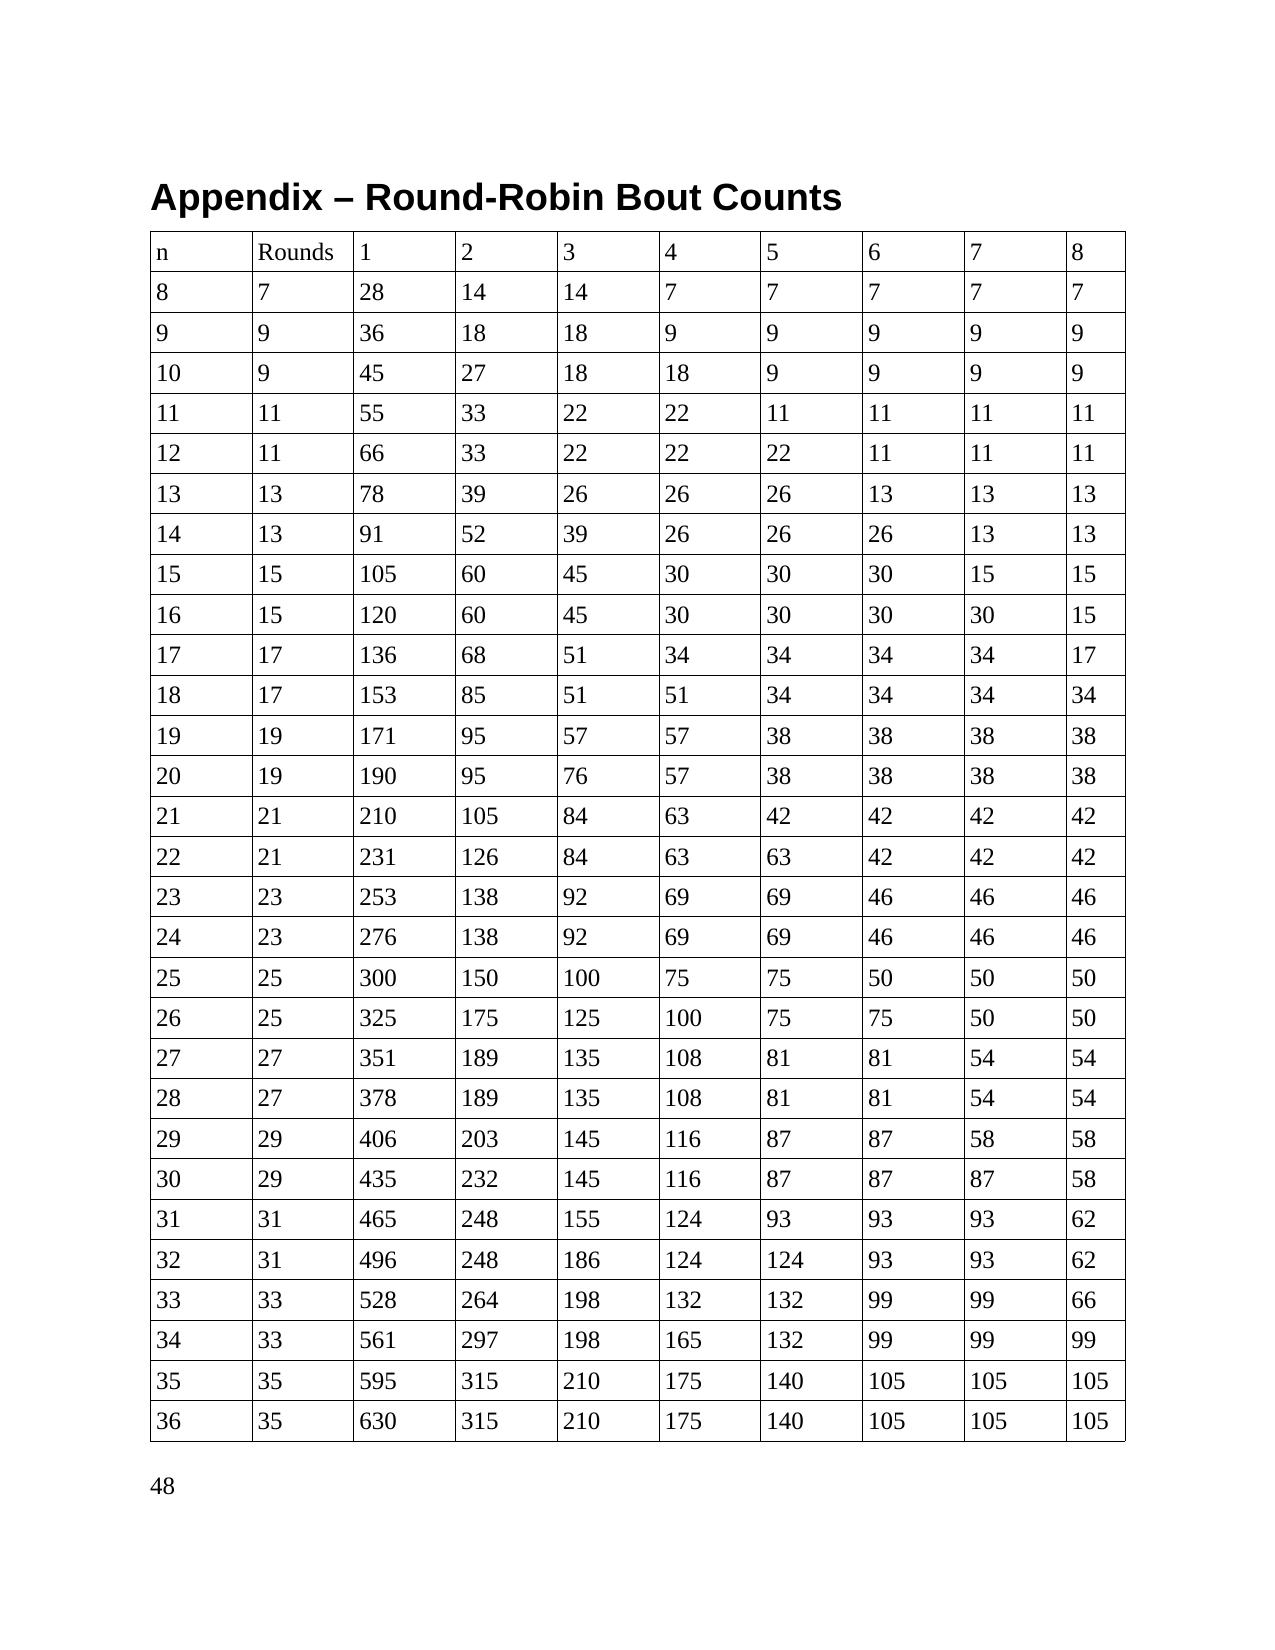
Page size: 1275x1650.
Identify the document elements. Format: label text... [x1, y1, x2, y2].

table_cell 38 [863, 716, 964, 755]
table_cell 22 [558, 434, 659, 473]
table_cell 38 [1067, 716, 1125, 755]
table_cell 51 [660, 676, 760, 715]
table_cell 105 [863, 1361, 964, 1400]
table_cell 87 [863, 1159, 964, 1199]
table_cell 14 [456, 272, 557, 312]
table_cell 465 [354, 1200, 455, 1239]
table_cell 14 [558, 272, 659, 312]
table_cell 21 [151, 797, 252, 836]
table_cell 7 [965, 272, 1066, 312]
table_cell 46 [965, 917, 1066, 957]
table_cell 315 [456, 1401, 557, 1441]
table_cell 30 [863, 595, 964, 634]
table_cell 95 [456, 716, 557, 755]
table_cell 68 [456, 635, 557, 674]
table_cell 140 [761, 1361, 862, 1400]
table_cell 29 [151, 1119, 252, 1158]
table_cell 54 [965, 1039, 1066, 1078]
table_cell 38 [965, 756, 1066, 796]
table_cell 253 [354, 877, 455, 916]
table_cell 76 [558, 756, 659, 796]
table_cell 93 [965, 1200, 1066, 1239]
table_cell 63 [660, 797, 760, 836]
table_cell 42 [761, 797, 862, 836]
table_cell 595 [354, 1361, 455, 1400]
table_cell 13 [253, 474, 353, 513]
table_cell 17 [1067, 635, 1125, 674]
table_cell 325 [354, 998, 455, 1037]
table_cell 66 [1067, 1280, 1125, 1319]
table_cell 81 [863, 1079, 964, 1118]
subtitle Appendix – Round-Robin Bout Counts [150, 175, 1125, 219]
table_cell 100 [660, 998, 760, 1037]
table_cell 78 [354, 474, 455, 513]
table_cell 145 [558, 1159, 659, 1199]
table_cell 45 [558, 595, 659, 634]
table_cell 46 [965, 877, 1066, 916]
table_cell 28 [354, 272, 455, 312]
table_cell 33 [253, 1280, 353, 1319]
table_cell 22 [761, 434, 862, 473]
table_cell 93 [863, 1200, 964, 1239]
table_cell 81 [761, 1079, 862, 1118]
table_cell 85 [456, 676, 557, 715]
table_cell 51 [558, 635, 659, 674]
table_cell 9 [1067, 353, 1125, 392]
table_cell 9 [151, 313, 252, 352]
table_cell 171 [354, 716, 455, 755]
table_cell 17 [151, 635, 252, 674]
table_cell 42 [863, 797, 964, 836]
table_header 5 [761, 232, 862, 271]
table_cell 105 [965, 1401, 1066, 1441]
table_header 7 [965, 232, 1066, 271]
table_cell 27 [253, 1039, 353, 1078]
table_cell 34 [660, 635, 760, 674]
table_cell 91 [354, 514, 455, 554]
table_cell 528 [354, 1280, 455, 1319]
table_cell 7 [253, 272, 353, 312]
table_cell 26 [558, 474, 659, 513]
table_header 1 [354, 232, 455, 271]
table_cell 30 [761, 595, 862, 634]
table_cell 15 [1067, 555, 1125, 594]
table_cell 21 [253, 837, 353, 876]
table_cell 28 [151, 1079, 252, 1118]
table_cell 20 [151, 756, 252, 796]
table_cell 120 [354, 595, 455, 634]
table_cell 42 [863, 837, 964, 876]
table_cell 406 [354, 1119, 455, 1158]
table_cell 87 [965, 1159, 1066, 1199]
table_cell 46 [1067, 917, 1125, 957]
table_cell 38 [761, 716, 862, 755]
table_cell 27 [456, 353, 557, 392]
table_cell 11 [253, 434, 353, 473]
table_cell 50 [863, 958, 964, 997]
table_cell 93 [965, 1240, 1066, 1279]
table_cell 22 [558, 394, 659, 433]
table_cell 62 [1067, 1200, 1125, 1239]
table_cell 34 [863, 635, 964, 674]
table_cell 189 [456, 1039, 557, 1078]
table_cell 31 [253, 1200, 353, 1239]
table_cell 31 [151, 1200, 252, 1239]
table_cell 135 [558, 1079, 659, 1118]
table_cell 9 [965, 313, 1066, 352]
table_cell 99 [965, 1280, 1066, 1319]
table_cell 15 [965, 555, 1066, 594]
table_cell 33 [456, 394, 557, 433]
table_cell 9 [660, 313, 760, 352]
table_cell 18 [558, 313, 659, 352]
table_cell 34 [965, 676, 1066, 715]
table_header n [151, 232, 252, 271]
table_cell 42 [1067, 797, 1125, 836]
table_cell 21 [253, 797, 353, 836]
table_cell 11 [965, 394, 1066, 433]
table_cell 25 [253, 998, 353, 1037]
table_cell 69 [761, 917, 862, 957]
table_cell 13 [1067, 474, 1125, 513]
table_cell 39 [456, 474, 557, 513]
table_cell 11 [1067, 434, 1125, 473]
table_cell 19 [253, 756, 353, 796]
table_cell 75 [863, 998, 964, 1037]
table_cell 25 [151, 958, 252, 997]
table_cell 210 [558, 1401, 659, 1441]
table_cell 165 [660, 1321, 760, 1360]
table_cell 203 [456, 1119, 557, 1158]
table_cell 105 [354, 555, 455, 594]
table_cell 9 [863, 313, 964, 352]
table_cell 13 [1067, 514, 1125, 554]
table_cell 276 [354, 917, 455, 957]
table_cell 22 [660, 394, 760, 433]
table_cell 561 [354, 1321, 455, 1360]
table_cell 50 [1067, 958, 1125, 997]
table_cell 34 [965, 635, 1066, 674]
table_cell 26 [660, 514, 760, 554]
table_cell 9 [761, 353, 862, 392]
table_cell 46 [1067, 877, 1125, 916]
table_cell 29 [253, 1159, 353, 1199]
table_header Rounds [253, 232, 353, 271]
table_cell 60 [456, 595, 557, 634]
table_cell 630 [354, 1401, 455, 1441]
table_cell 30 [660, 555, 760, 594]
table_cell 190 [354, 756, 455, 796]
table_cell 23 [253, 877, 353, 916]
table_cell 58 [1067, 1119, 1125, 1158]
table_cell 9 [863, 353, 964, 392]
table_cell 50 [1067, 998, 1125, 1037]
table_cell 45 [354, 353, 455, 392]
table_cell 138 [456, 877, 557, 916]
table_cell 136 [354, 635, 455, 674]
table_cell 30 [965, 595, 1066, 634]
table_header 4 [660, 232, 760, 271]
table_cell 17 [253, 635, 353, 674]
table_cell 81 [761, 1039, 862, 1078]
table_cell 99 [1067, 1321, 1125, 1360]
table_cell 57 [558, 716, 659, 755]
table_cell 22 [151, 837, 252, 876]
table_cell 55 [354, 394, 455, 433]
table_cell 11 [965, 434, 1066, 473]
table_cell 30 [660, 595, 760, 634]
table_cell 116 [660, 1159, 760, 1199]
table_cell 18 [660, 353, 760, 392]
table_cell 42 [965, 797, 1066, 836]
table_cell 13 [863, 474, 964, 513]
table_cell 210 [558, 1361, 659, 1400]
table_cell 13 [965, 474, 1066, 513]
table_cell 15 [253, 595, 353, 634]
table_cell 13 [151, 474, 252, 513]
table_cell 15 [253, 555, 353, 594]
table_cell 38 [1067, 756, 1125, 796]
table_cell 186 [558, 1240, 659, 1279]
table_cell 32 [151, 1240, 252, 1279]
table_cell 13 [965, 514, 1066, 554]
table_cell 105 [863, 1401, 964, 1441]
table_cell 300 [354, 958, 455, 997]
table_cell 33 [253, 1321, 353, 1360]
table_cell 27 [151, 1039, 252, 1078]
table_cell 26 [761, 474, 862, 513]
table_cell 58 [1067, 1159, 1125, 1199]
table_cell 18 [151, 676, 252, 715]
table_cell 155 [558, 1200, 659, 1239]
table_cell 26 [660, 474, 760, 513]
table_cell 35 [151, 1361, 252, 1400]
table_cell 69 [761, 877, 862, 916]
table_cell 150 [456, 958, 557, 997]
table_cell 145 [558, 1119, 659, 1158]
table_cell 54 [1067, 1039, 1125, 1078]
table_cell 7 [660, 272, 760, 312]
table_cell 351 [354, 1039, 455, 1078]
table_cell 315 [456, 1361, 557, 1400]
table_cell 36 [354, 313, 455, 352]
table_cell 231 [354, 837, 455, 876]
table_cell 26 [761, 514, 862, 554]
table_cell 19 [151, 716, 252, 755]
table_cell 19 [253, 716, 353, 755]
table_cell 62 [1067, 1240, 1125, 1279]
table_cell 75 [761, 958, 862, 997]
table_cell 11 [863, 434, 964, 473]
table_cell 60 [456, 555, 557, 594]
table_cell 25 [253, 958, 353, 997]
table_cell 16 [151, 595, 252, 634]
table_cell 54 [1067, 1079, 1125, 1118]
table_cell 7 [1067, 272, 1125, 312]
table_cell 50 [965, 998, 1066, 1037]
table_cell 75 [761, 998, 862, 1037]
table_cell 81 [863, 1039, 964, 1078]
table_cell 75 [660, 958, 760, 997]
table_cell 11 [1067, 394, 1125, 433]
table_cell 189 [456, 1079, 557, 1118]
table_cell 198 [558, 1321, 659, 1360]
table_cell 38 [965, 716, 1066, 755]
table_cell 35 [253, 1361, 353, 1400]
table_cell 9 [1067, 313, 1125, 352]
table_cell 63 [761, 837, 862, 876]
table_cell 11 [863, 394, 964, 433]
table_cell 66 [354, 434, 455, 473]
table_cell 10 [151, 353, 252, 392]
table_cell 210 [354, 797, 455, 836]
table_cell 54 [965, 1079, 1066, 1118]
table_cell 135 [558, 1039, 659, 1078]
table_cell 132 [761, 1280, 862, 1319]
table_cell 15 [151, 555, 252, 594]
table_cell 18 [456, 313, 557, 352]
table_cell 132 [761, 1321, 862, 1360]
table_cell 108 [660, 1039, 760, 1078]
table_cell 22 [660, 434, 760, 473]
table_cell 92 [558, 917, 659, 957]
table_cell 248 [456, 1240, 557, 1279]
table_cell 93 [863, 1240, 964, 1279]
table_cell 264 [456, 1280, 557, 1319]
table_cell 116 [660, 1119, 760, 1158]
table_cell 248 [456, 1200, 557, 1239]
table_cell 31 [253, 1240, 353, 1279]
table_header 3 [558, 232, 659, 271]
table_cell 46 [863, 877, 964, 916]
table_cell 13 [253, 514, 353, 554]
table_cell 34 [863, 676, 964, 715]
table_cell 105 [965, 1361, 1066, 1400]
table_cell 50 [965, 958, 1066, 997]
table_cell 35 [253, 1401, 353, 1441]
table_cell 9 [965, 353, 1066, 392]
table_cell 30 [863, 555, 964, 594]
table_cell 11 [151, 394, 252, 433]
table_cell 99 [863, 1280, 964, 1319]
table_cell 34 [151, 1321, 252, 1360]
table_cell 7 [761, 272, 862, 312]
table_cell 198 [558, 1280, 659, 1319]
table_cell 33 [151, 1280, 252, 1319]
table_cell 42 [1067, 837, 1125, 876]
table_cell 11 [761, 394, 862, 433]
table_cell 138 [456, 917, 557, 957]
table_cell 105 [1067, 1401, 1125, 1441]
table_cell 12 [151, 434, 252, 473]
table_cell 140 [761, 1401, 862, 1441]
table_cell 34 [761, 635, 862, 674]
table_cell 38 [761, 756, 862, 796]
table_cell 69 [660, 877, 760, 916]
table_cell 100 [558, 958, 659, 997]
table_cell 57 [660, 756, 760, 796]
table_cell 26 [863, 514, 964, 554]
table_cell 124 [660, 1240, 760, 1279]
table_cell 435 [354, 1159, 455, 1199]
table_cell 8 [151, 272, 252, 312]
table_cell 125 [558, 998, 659, 1037]
table_cell 108 [660, 1079, 760, 1118]
table_cell 7 [863, 272, 964, 312]
table_header 6 [863, 232, 964, 271]
table_cell 132 [660, 1280, 760, 1319]
table_cell 17 [253, 676, 353, 715]
table_cell 87 [761, 1159, 862, 1199]
table_cell 87 [863, 1119, 964, 1158]
table_cell 42 [965, 837, 1066, 876]
table_cell 39 [558, 514, 659, 554]
table_cell 18 [558, 353, 659, 392]
table_cell 175 [660, 1361, 760, 1400]
table_cell 297 [456, 1321, 557, 1360]
table_cell 93 [761, 1200, 862, 1239]
table_cell 58 [965, 1119, 1066, 1158]
table_cell 175 [660, 1401, 760, 1441]
table_cell 29 [253, 1119, 353, 1158]
table_cell 30 [761, 555, 862, 594]
table_header 8 [1067, 232, 1125, 271]
table_cell 95 [456, 756, 557, 796]
table_cell 26 [151, 998, 252, 1037]
table_cell 105 [1067, 1361, 1125, 1400]
table_cell 9 [253, 313, 353, 352]
table_cell 175 [456, 998, 557, 1037]
table_cell 23 [253, 917, 353, 957]
table_cell 33 [456, 434, 557, 473]
table_cell 232 [456, 1159, 557, 1199]
table_cell 124 [660, 1200, 760, 1239]
table_cell 36 [151, 1401, 252, 1441]
table_cell 57 [660, 716, 760, 755]
table_cell 124 [761, 1240, 862, 1279]
table_cell 14 [151, 514, 252, 554]
table_cell 105 [456, 797, 557, 836]
table_cell 27 [253, 1079, 353, 1118]
table_cell 84 [558, 837, 659, 876]
table_cell 9 [253, 353, 353, 392]
table_cell 126 [456, 837, 557, 876]
table_cell 378 [354, 1079, 455, 1118]
table_cell 45 [558, 555, 659, 594]
table_cell 496 [354, 1240, 455, 1279]
table_cell 34 [1067, 676, 1125, 715]
table_cell 46 [863, 917, 964, 957]
table_cell 24 [151, 917, 252, 957]
table_cell 92 [558, 877, 659, 916]
table_cell 52 [456, 514, 557, 554]
table_cell 38 [863, 756, 964, 796]
table_cell 99 [965, 1321, 1066, 1360]
table_header 2 [456, 232, 557, 271]
table_cell 34 [761, 676, 862, 715]
table_cell 51 [558, 676, 659, 715]
table_cell 15 [1067, 595, 1125, 634]
table_cell 23 [151, 877, 252, 916]
table_cell 69 [660, 917, 760, 957]
table_cell 84 [558, 797, 659, 836]
table_cell 30 [151, 1159, 252, 1199]
table_cell 11 [253, 394, 353, 433]
table_cell 87 [761, 1119, 862, 1158]
table_cell 99 [863, 1321, 964, 1360]
table_cell 153 [354, 676, 455, 715]
table_cell 9 [761, 313, 862, 352]
table_cell 63 [660, 837, 760, 876]
